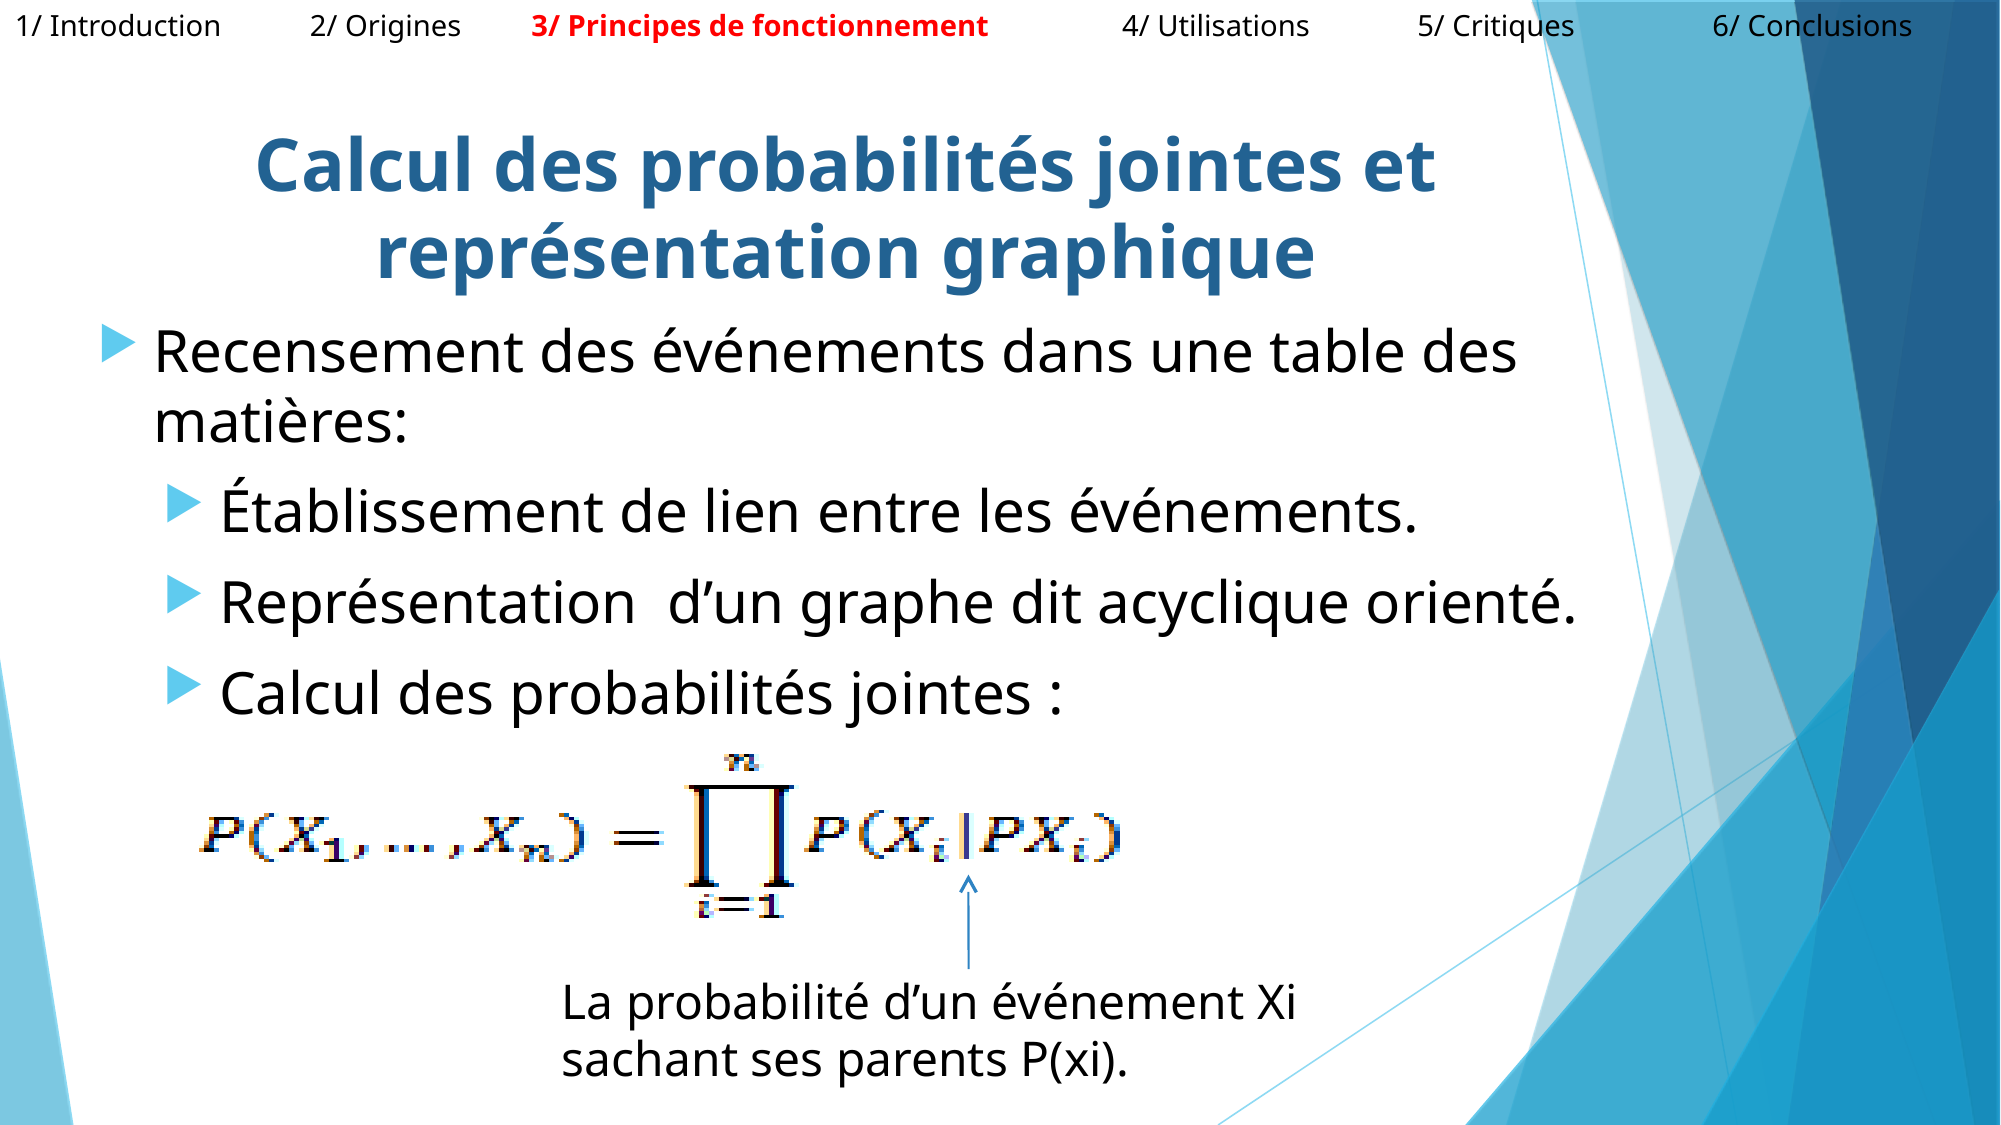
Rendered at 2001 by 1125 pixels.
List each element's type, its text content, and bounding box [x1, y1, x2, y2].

text_box 1/ Introduction 2/ Origines 3/ Principes de fonctionnement 4/ Utilisations 5/ Critiques 6/ Conclusions [0, 0, 2000, 50]
picture [199, 754, 1120, 933]
text_box La probabilité d’un événement Xi sachant ses parents P(xi). [547, 964, 1403, 1094]
list Calcul des probabilités jointes et représentation graphique Recensement des événements dans une table des matières: Établissement de lien entre les événements. Représentation d’un graphe dit acyclique orienté. Calcul des probabilités jointes : [82, 110, 1612, 1081]
